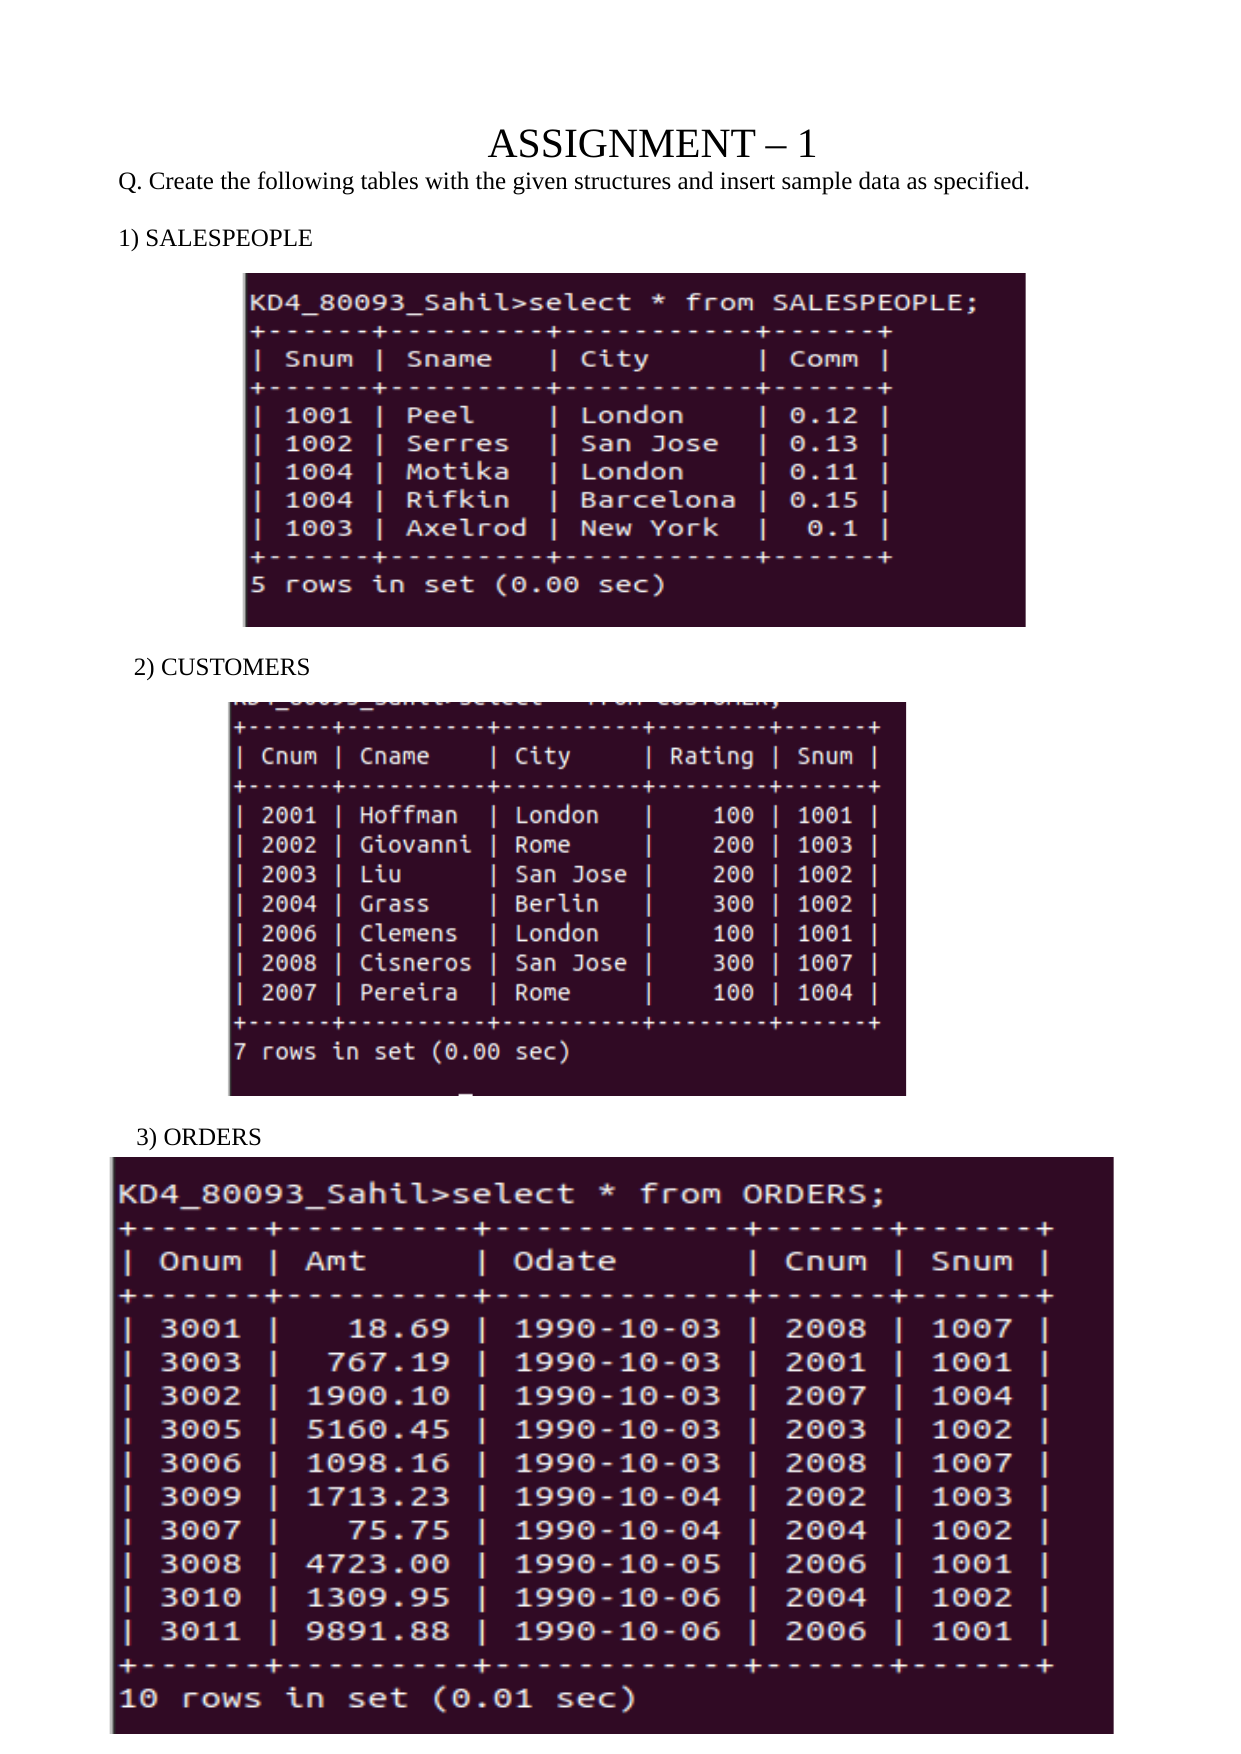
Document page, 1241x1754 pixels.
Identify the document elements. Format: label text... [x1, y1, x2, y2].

text Q. Create the following tables with the given structures and insert sample data as specified. [118, 166, 1122, 195]
picture [242, 273, 1026, 627]
text ASSIGNMENT – 1 [118, 118, 1122, 166]
picture [227, 702, 907, 1096]
text 1) SALESPEOPLE [118, 223, 1122, 252]
picture [109, 1157, 1114, 1734]
